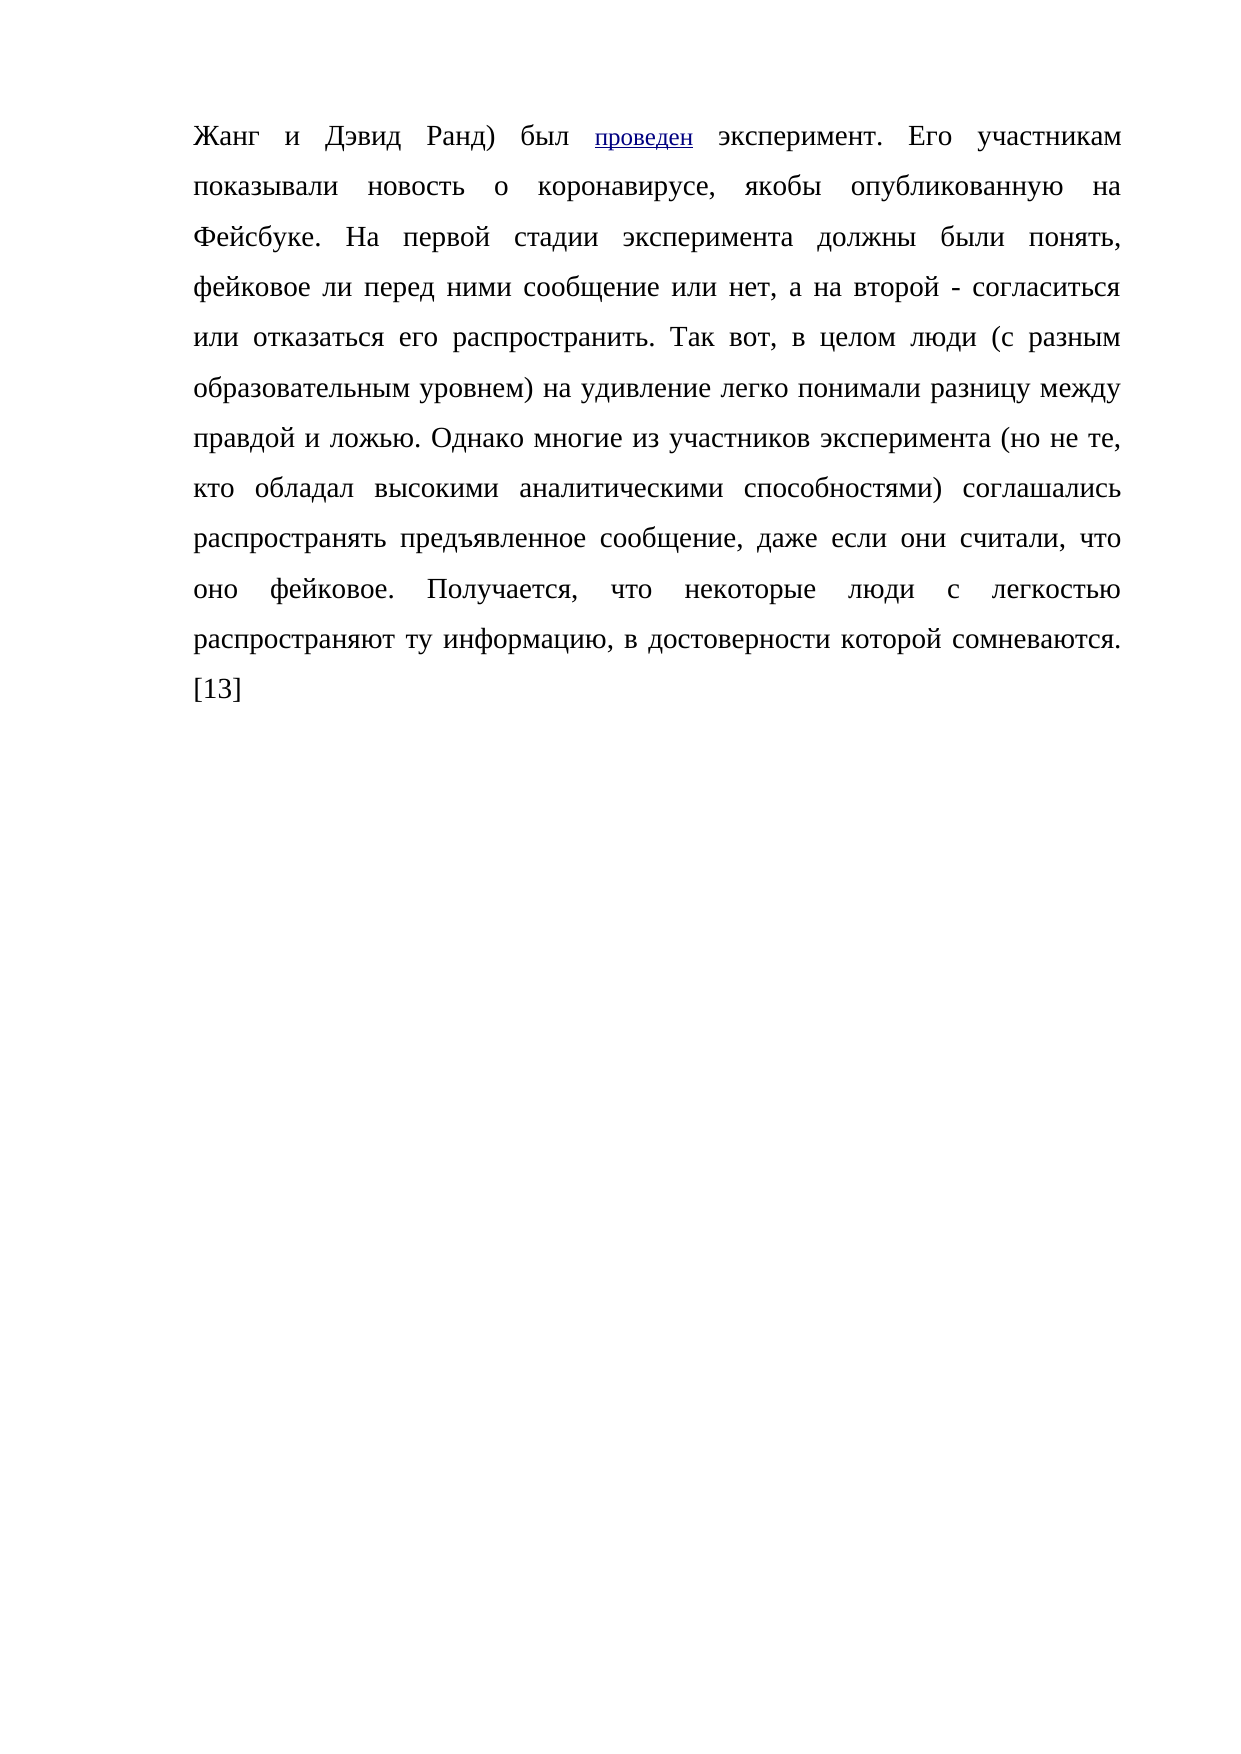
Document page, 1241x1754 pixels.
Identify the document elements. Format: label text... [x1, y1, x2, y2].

list Жанг и Дэвид Ранд) был проведен эксперимент. Его участникам показывали новость о коронавирусе, якобы опубликованную на Фейсбуке. На первой стадии эксперимента должны были понять, фейковое ли перед ними сообщение или нет, а на второй - согласиться или отказаться его распространить. Так вот, в целом люди (с разным образовательным уровнем) на удивление легко понимали разницу между правдой и ложью. Однако многие из участников эксперимента (но не те, кто обладал высокими аналитическими способностями) соглашались распространять предъявленное сообщение, даже если они считали, что оно фейковое. Получается, что некоторые люди с легкостью распространяют ту информацию, в достоверности которой сомневаются. [13] [156, 118, 1122, 705]
